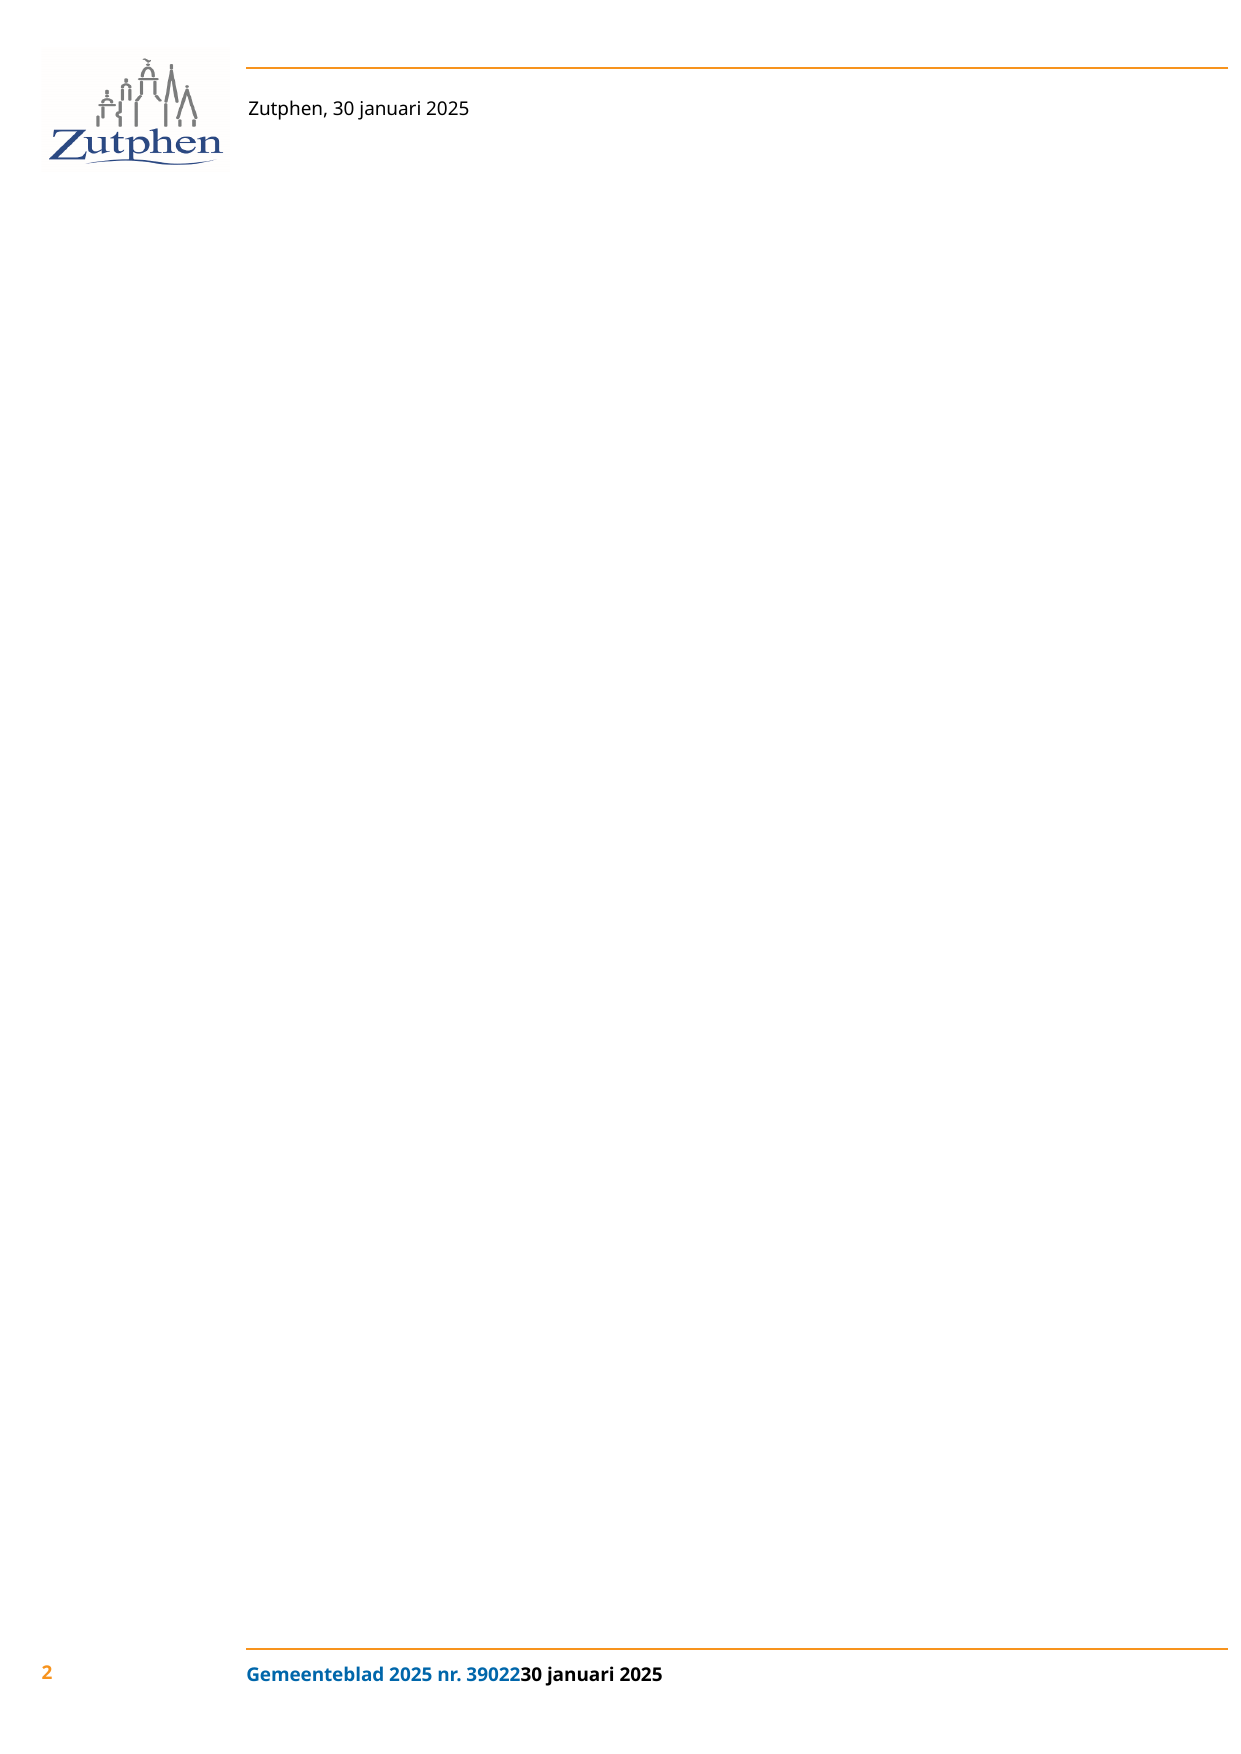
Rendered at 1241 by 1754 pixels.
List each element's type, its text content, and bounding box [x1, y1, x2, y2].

picture [41, 47, 231, 172]
text Zutphen, 30 januari 2025 [248, 95, 1152, 121]
